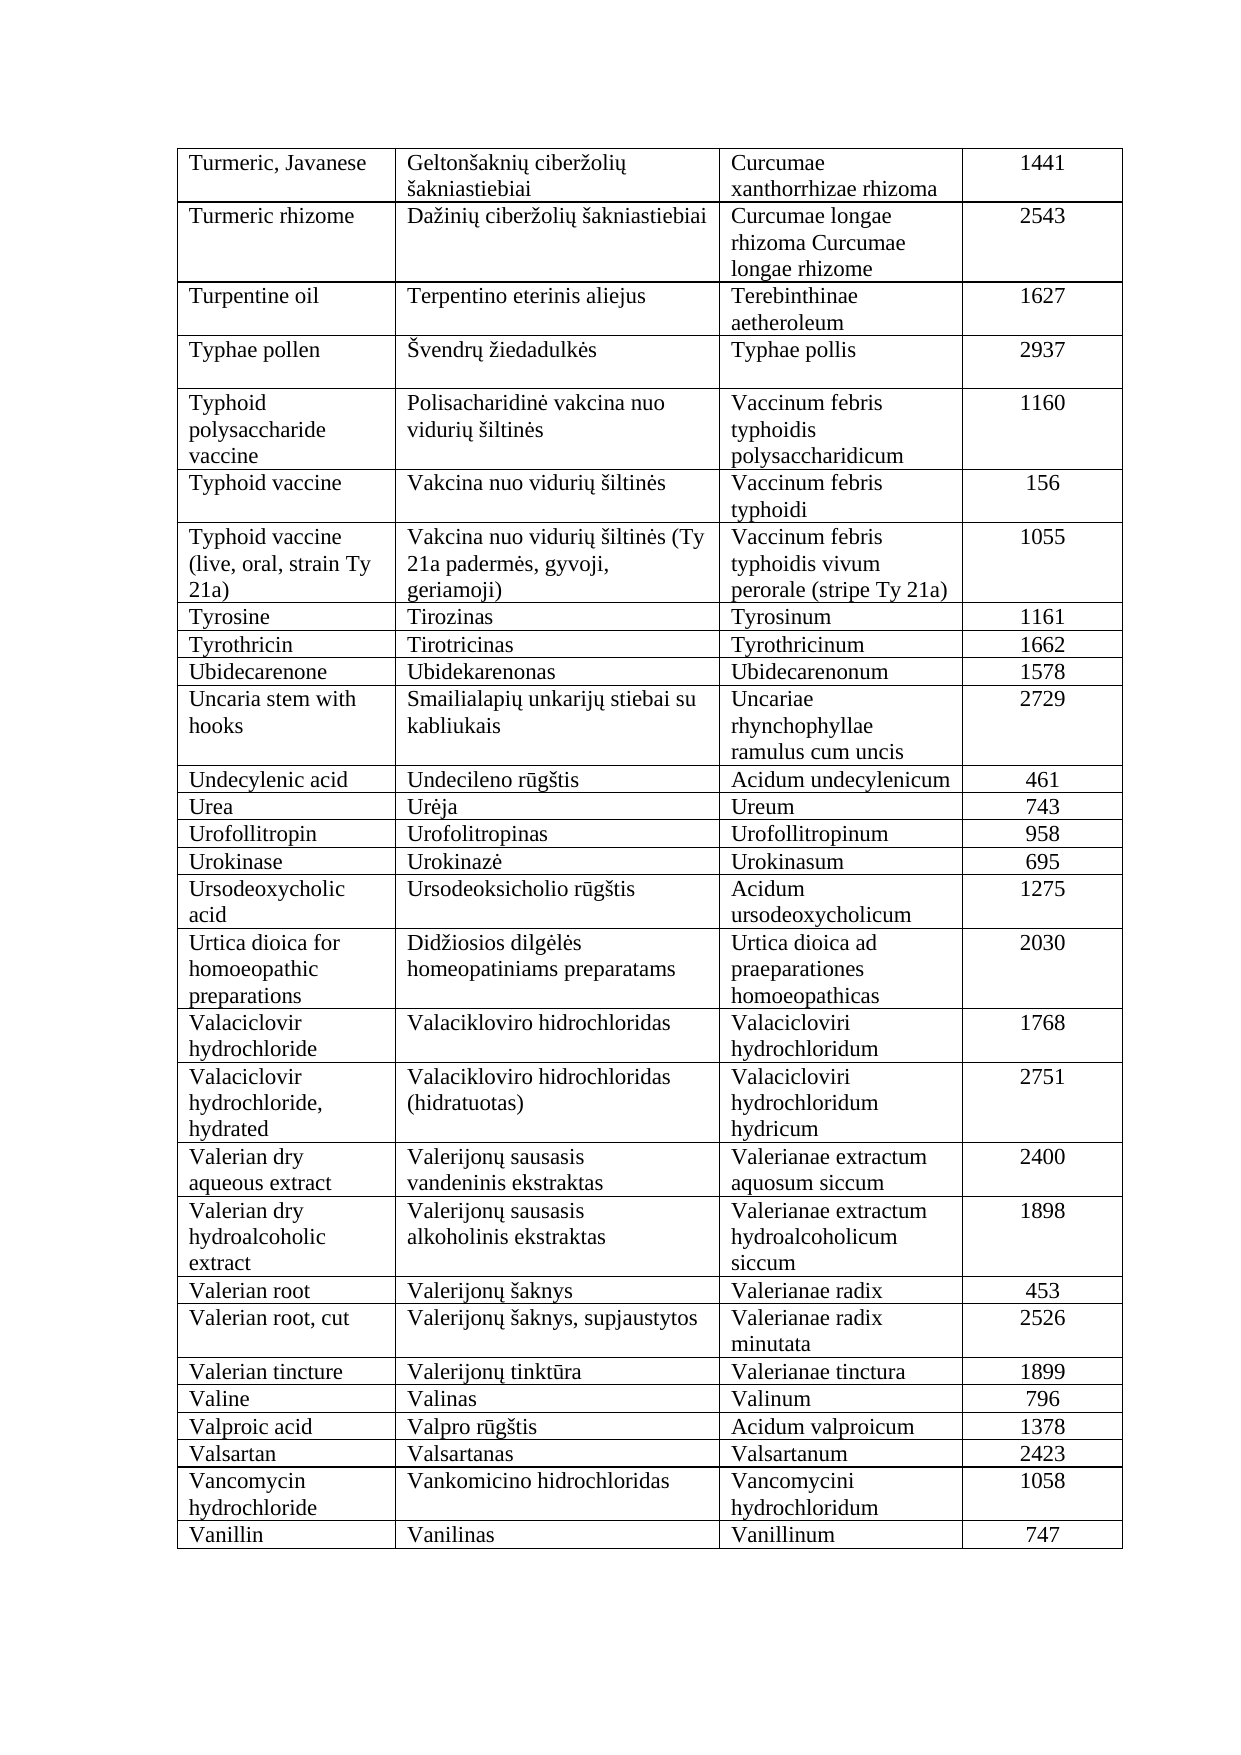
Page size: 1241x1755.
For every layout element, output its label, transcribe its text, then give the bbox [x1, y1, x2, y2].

table_cell 1161 [963, 603, 1122, 630]
table_cell Valsartanum [720, 1440, 962, 1466]
table_cell 1055 [963, 523, 1122, 602]
table_cell 1662 [963, 631, 1122, 657]
table_cell 2030 [963, 929, 1122, 1008]
table_cell Tyrothricinum [720, 631, 962, 657]
table_cell Didžiosios dilgėlės homeopatiniams preparatams [396, 929, 719, 1008]
table_cell Smailialapių unkarijų stiebai su kabliukais [396, 686, 719, 764]
table_cell Typhoid polysaccharide vaccine [178, 389, 395, 468]
table_cell 1899 [963, 1358, 1122, 1384]
table_cell 796 [963, 1385, 1122, 1412]
table_cell 1578 [963, 658, 1122, 684]
table_cell Valaciclovir hydrochloride [178, 1009, 395, 1062]
table_cell Valaciclovir hydrochloride, hydrated [178, 1063, 395, 1142]
table_cell Valacicloviri hydrochloridum hydricum [720, 1063, 962, 1142]
table_cell Valine [178, 1385, 395, 1412]
table_cell Urofollitropin [178, 820, 395, 847]
table_cell Valerijonų sausasis vandeninis ekstraktas [396, 1143, 719, 1196]
table_cell Curcumae longae rhizoma Curcumae longae rhizome [720, 203, 962, 281]
table_cell Urtica dioica ad praeparationes homoeopathicas [720, 929, 962, 1008]
table_cell Urokinazė [396, 848, 719, 874]
table_cell Terebinthinae aetheroleum [720, 283, 962, 335]
table_cell Valerianae radix minutata [720, 1304, 962, 1357]
table_cell Valproic acid [178, 1413, 395, 1439]
table_cell Valerianae extractum aquosum siccum [720, 1143, 962, 1196]
table_cell Vakcina nuo vidurių šiltinės [396, 470, 719, 522]
table_cell Vakcina nuo vidurių šiltinės (Ty 21a padermės, gyvoji, geriamoji) [396, 523, 719, 602]
table_cell Valerijonų sausasis alkoholinis ekstraktas [396, 1197, 719, 1276]
table_cell Tyrosinum [720, 603, 962, 630]
table_cell 2400 [963, 1143, 1122, 1196]
table_cell Tirotricinas [396, 631, 719, 657]
table_cell Turmeric rhizome [178, 203, 395, 281]
table_cell Vancomycin hydrochloride [178, 1468, 395, 1520]
table_cell 747 [963, 1521, 1122, 1548]
table_cell Valerianae radix [720, 1277, 962, 1303]
table_cell 958 [963, 820, 1122, 847]
table_cell Vanilinas [396, 1521, 719, 1548]
table_cell Valerian tincture [178, 1358, 395, 1384]
table_cell Valinum [720, 1385, 962, 1412]
table_cell 743 [963, 793, 1122, 819]
table_cell Curcumae xanthorrhizae rhizoma [720, 149, 962, 201]
table_cell Acidum ursodeoxycholicum [720, 875, 962, 928]
table_cell Geltonšaknių ciberžolių šakniastiebiai [396, 149, 719, 201]
table_cell Ursodeoksicholio rūgštis [396, 875, 719, 928]
table_cell Vancomycini hydrochloridum [720, 1468, 962, 1520]
table_cell Valsartanas [396, 1440, 719, 1466]
table_cell Urea [178, 793, 395, 819]
table_cell 2751 [963, 1063, 1122, 1142]
table_cell Ubidekarenonas [396, 658, 719, 684]
table_cell Valerianae tinctura [720, 1358, 962, 1384]
table_cell 1898 [963, 1197, 1122, 1276]
table_cell Valerian root [178, 1277, 395, 1303]
table_cell Typhoid vaccine [178, 470, 395, 522]
table_cell Vaccinum febris typhoidi [720, 470, 962, 522]
table_cell Typhoid vaccine (live, oral, strain Ty 21a) [178, 523, 395, 602]
table_cell 2423 [963, 1440, 1122, 1466]
table_cell Ureum [720, 793, 962, 819]
table_cell Vanillinum [720, 1521, 962, 1548]
table_cell 1058 [963, 1468, 1122, 1520]
table_cell 1441 [963, 149, 1122, 201]
table_cell Typhae pollis [720, 336, 962, 388]
table_cell Undecileno rūgštis [396, 766, 719, 792]
table_cell Valerijonų tinktūra [396, 1358, 719, 1384]
table_cell Uncaria stem with hooks [178, 686, 395, 764]
table_cell Turmeric, Javanese [178, 149, 395, 201]
table_cell Urofolitropinas [396, 820, 719, 847]
table_cell Polisacharidinė vakcina nuo vidurių šiltinės [396, 389, 719, 468]
table_cell 1160 [963, 389, 1122, 468]
table_cell Švendrų žiedadulkės [396, 336, 719, 388]
table_cell Valacikloviro hidrochloridas (hidratuotas) [396, 1063, 719, 1142]
table_cell Acidum valproicum [720, 1413, 962, 1439]
table_cell Tyrosine [178, 603, 395, 630]
table_cell Valerian dry hydroalcoholic extract [178, 1197, 395, 1276]
table_cell Urtica dioica for homoeopathic preparations [178, 929, 395, 1008]
table_cell 1275 [963, 875, 1122, 928]
table_cell Valpro rūgštis [396, 1413, 719, 1439]
table_cell Acidum undecylenicum [720, 766, 962, 792]
table_cell Ubidecarenonum [720, 658, 962, 684]
table_cell Urokinase [178, 848, 395, 874]
table_cell Urėja [396, 793, 719, 819]
table_cell Dažinių ciberžolių šakniastiebiai [396, 203, 719, 281]
table_cell Tirozinas [396, 603, 719, 630]
table_cell Valacicloviri hydrochloridum [720, 1009, 962, 1062]
table_cell Tyrothricin [178, 631, 395, 657]
table_cell Valinas [396, 1385, 719, 1412]
table_cell Ursodeoxycholic acid [178, 875, 395, 928]
table_cell Valerijonų šaknys, supjaustytos [396, 1304, 719, 1357]
table_cell 2543 [963, 203, 1122, 281]
table_cell Terpentino eterinis aliejus [396, 283, 719, 335]
table_cell Valerijonų šaknys [396, 1277, 719, 1303]
table_cell Turpentine oil [178, 283, 395, 335]
table_cell 1768 [963, 1009, 1122, 1062]
table_cell 695 [963, 848, 1122, 874]
table_cell 453 [963, 1277, 1122, 1303]
table_cell Typhae pollen [178, 336, 395, 388]
table_cell Valacikloviro hidrochloridas [396, 1009, 719, 1062]
table_cell Valerianae extractum hydroalcoholicum siccum [720, 1197, 962, 1276]
table_cell 461 [963, 766, 1122, 792]
table_cell Ubidecarenone [178, 658, 395, 684]
table_cell 2937 [963, 336, 1122, 388]
table_cell Urokinasum [720, 848, 962, 874]
table_cell Vankomicino hidrochloridas [396, 1468, 719, 1520]
table_cell 1627 [963, 283, 1122, 335]
table_cell Valerian root, cut [178, 1304, 395, 1357]
table_cell 2526 [963, 1304, 1122, 1357]
table_cell Vaccinum febris typhoidis polysaccharidicum [720, 389, 962, 468]
table_cell 156 [963, 470, 1122, 522]
table_cell Uncariae rhynchophyllae ramulus cum uncis [720, 686, 962, 764]
table_cell Vaccinum febris typhoidis vivum perorale (stripe Ty 21a) [720, 523, 962, 602]
table_cell 2729 [963, 686, 1122, 764]
table_cell Undecylenic acid [178, 766, 395, 792]
table_cell Valsartan [178, 1440, 395, 1466]
table_cell Urofollitropinum [720, 820, 962, 847]
table_cell Valerian dry aqueous extract [178, 1143, 395, 1196]
table_cell Vanillin [178, 1521, 395, 1548]
table_cell 1378 [963, 1413, 1122, 1439]
